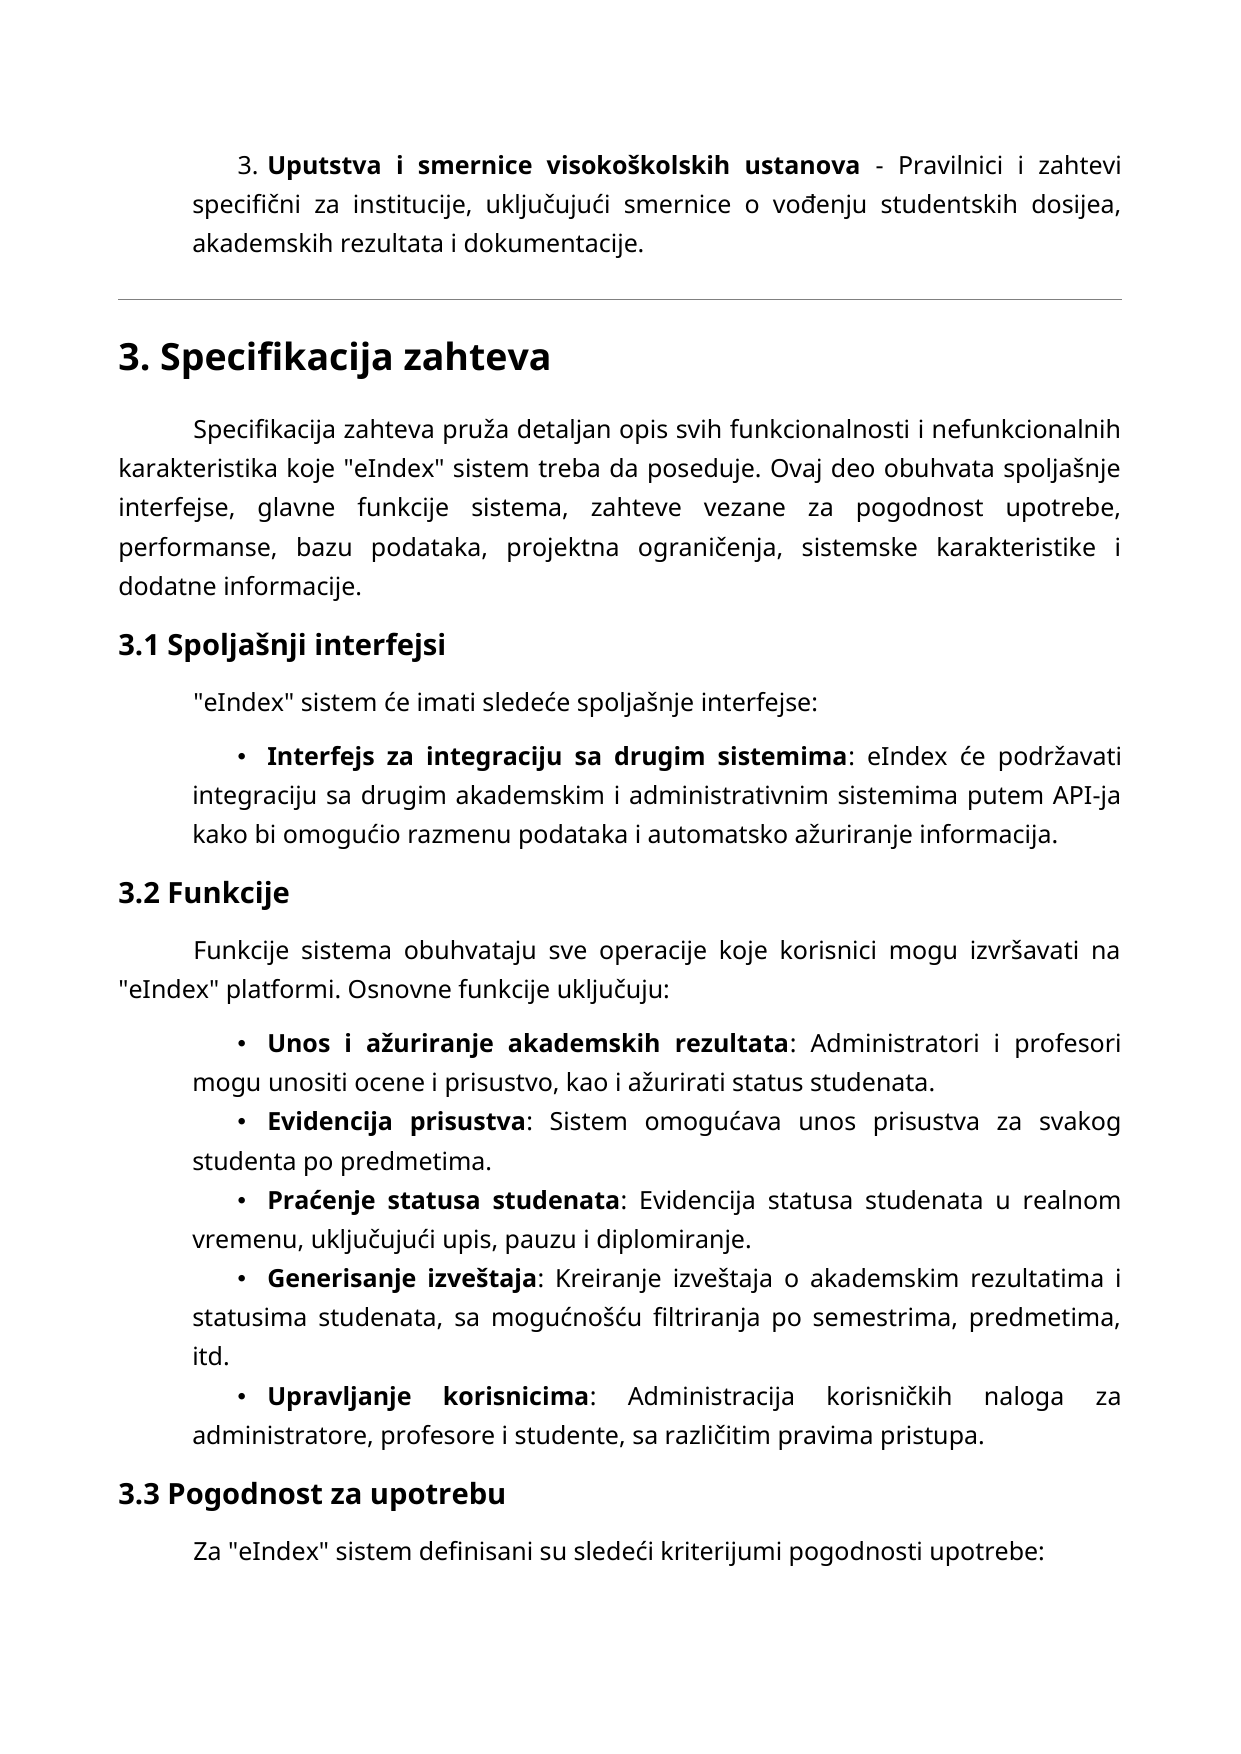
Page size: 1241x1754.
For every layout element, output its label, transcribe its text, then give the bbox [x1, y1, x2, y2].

list Evidencija prisustva: Sistem omogućava unos prisustva za svakog studenta po predmetima. [162, 1104, 1122, 1177]
list Generisanje izveštaja: Kreiranje izveštaja o akademskim rezultatima i statusima studenata, sa mogućnošću filtriranja po semestrima, predmetima, itd. [162, 1261, 1122, 1373]
list Uputstva i smernice visokoškolskih ustanova - Pravilnici i zahtevi specifični za institucije, uključujući smernice o vođenju studentskih dosijea, akademskih rezultata i dokumentacije. [162, 148, 1122, 260]
text Funkcije sistema obuhvataju sve operacije koje korisnici mogu izvršavati na "eIndex" platformi. Osnovne funkcije uključuju: [118, 933, 1122, 1006]
list Upravljanje korisnicima: Administracija korisničkih naloga za administratore, profesore i studente, sa različitim pravima pristupa. [162, 1378, 1122, 1451]
text Za "eIndex" sistem definisani su sledeći kriterijumi pogodnosti upotrebe: [118, 1533, 1122, 1567]
subtitle 3. Specifikacija zahteva [118, 331, 1122, 382]
list Praćenje statusa studenata: Evidencija statusa studenata u realnom vremenu, uključujući upis, pauzu i diplomiranje. [162, 1182, 1122, 1256]
subtitle 3.3 Pogodnost za upotrebu [118, 1473, 1122, 1513]
text "eIndex" sistem će imati sledeće spoljašnje interfejse: [118, 684, 1122, 718]
list Interfejs za integraciju sa drugim sistemima: eIndex će podržavati integraciju sa drugim akademskim i administrativnim sistemima putem API-ja kako bi omogućio razmenu podataka i automatsko ažuriranje informacija. [162, 738, 1122, 851]
text Specifikacija zahteva pruža detaljan opis svih funkcionalnosti i nefunkcionalnih karakteristika koje "eIndex" sistem treba da poseduje. Ovaj deo obuhvata spoljašnje interfejse, glavne funkcije sistema, zahteve vezane za pogodnost upotrebe, performanse, bazu podataka, projektna ograničenja, sistemske karakteristike i dodatne informacije. [118, 412, 1122, 602]
subtitle 3.2 Funkcije [118, 872, 1122, 912]
subtitle 3.1 Spoljašnji interfejsi [118, 624, 1122, 664]
list Unos i ažuriranje akademskih rezultata: Administratori i profesori mogu unositi ocene i prisustvo, kao i ažurirati status studenata. [162, 1026, 1122, 1099]
